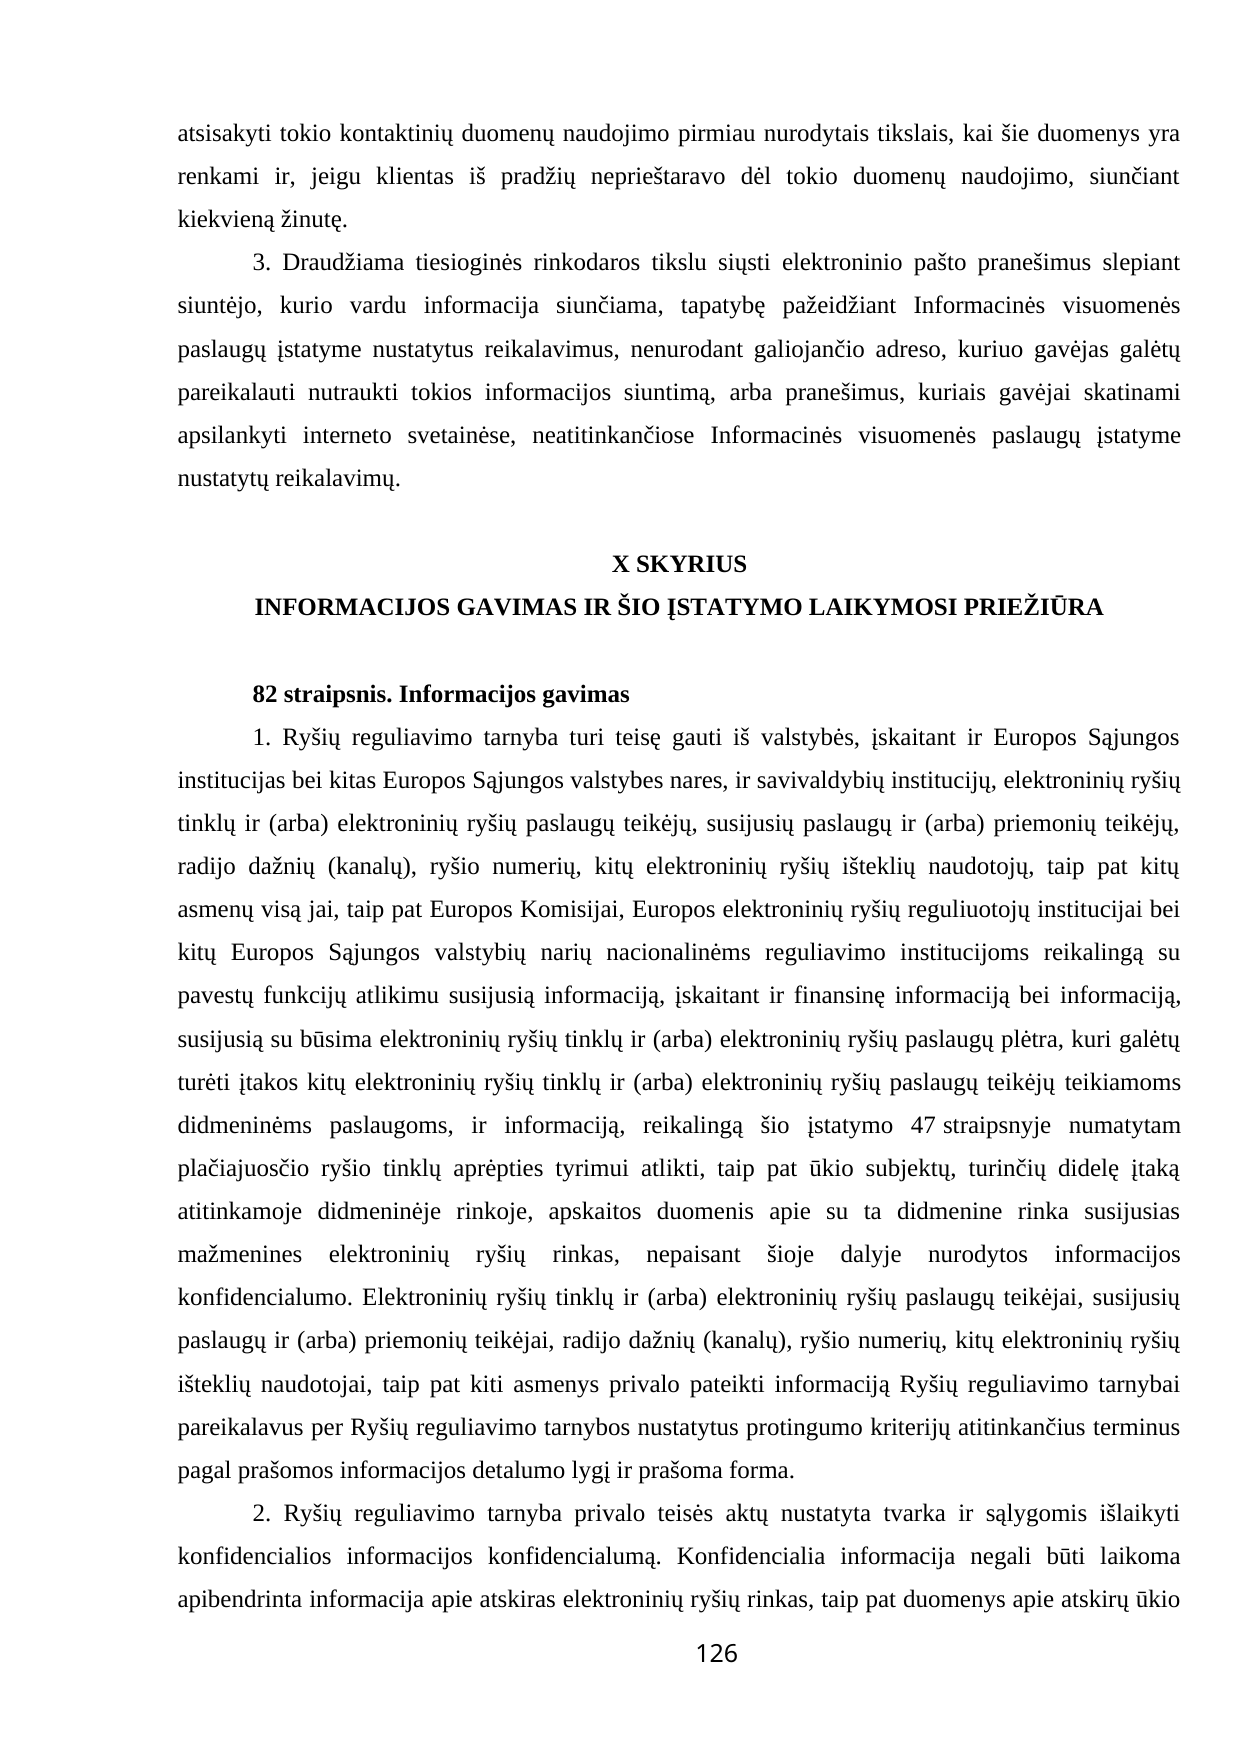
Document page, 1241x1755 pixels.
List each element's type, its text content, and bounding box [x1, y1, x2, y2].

text 3. Draudžiama tiesioginės rinkodaros tikslu siųsti elektroninio pašto pranešimus slepiant siuntėjo, kurio vardu informacija siunčiama, tapatybę pažeidžiant Informacinės visuomenės paslaugų įstatyme nustatytus reikalavimus, nenurodant galiojančio adreso, kuriuo gavėjas galėtų pareikalauti nutraukti tokios informacijos siuntimą, arba pranešimus, kuriais gavėjai skatinami apsilankyti interneto svetainėse, neatitinkančiose Informacinės visuomenės paslaugų įstatyme nustatytų reikalavimų. [177, 247, 1181, 492]
text 1. Ryšių reguliavimo tarnyba turi teisę gauti iš valstybės, įskaitant ir Europos Sąjungos institucijas bei kitas Europos Sąjungos valstybes nares, ir savivaldybių institucijų, elektroninių ryšių tinklų ir (arba) elektroninių ryšių paslaugų teikėjų, susijusių paslaugų ir (arba) priemonių teikėjų, radijo dažnių (kanalų), ryšio numerių, kitų elektroninių ryšių išteklių naudotojų, taip pat kitų asmenų visą jai, taip pat Europos Komisijai, Europos elektroninių ryšių reguliuotojų institucijai bei kitų Europos Sąjungos valstybių narių nacionalinėms reguliavimo institucijoms reikalingą su pavestų funkcijų atlikimu susijusią informaciją, įskaitant ir finansinę informaciją bei informaciją, susijusią su būsima elektroninių ryšių tinklų ir (arba) elektroninių ryšių paslaugų plėtra, kuri galėtų turėti įtakos kitų elektroninių ryšių tinklų ir (arba) elektroninių ryšių paslaugų teikėjų teikiamoms didmeninėms paslaugoms, ir informaciją, reikalingą šio įstatymo 47 straipsnyje numatytam plačiajuosčio ryšio tinklų aprėpties tyrimui atlikti, taip pat ūkio subjektų, turinčių didelę įtaką atitinkamoje didmeninėje rinkoje, apskaitos duomenis apie su ta didmenine rinka susijusias mažmenines elektroninių ryšių rinkas, nepaisant šioje dalyje nurodytos informacijos konfidencialumo. Elektroninių ryšių tinklų ir (arba) elektroninių ryšių paslaugų teikėjai, susijusių paslaugų ir (arba) priemonių teikėjai, radijo dažnių (kanalų), ryšio numerių, kitų elektroninių ryšių išteklių naudotojai, taip pat kiti asmenys privalo pateikti informaciją Ryšių reguliavimo tarnybai pareikalavus per Ryšių reguliavimo tarnybos nustatytus protingumo kriterijų atitinkančius terminus pagal prašomos informacijos detalumo lygį ir prašoma forma. [177, 722, 1181, 1484]
text atsisakyti tokio kontaktinių duomenų naudojimo pirmiau nurodytais tikslais, kai šie duomenys yra renkami ir, jeigu klientas iš pradžių neprieštaravo dėl tokio duomenų naudojimo, siunčiant kiekvieną žinutę. [177, 118, 1181, 233]
text 82 straipsnis. Informacijos gavimas [177, 679, 1181, 707]
text 2. Ryšių reguliavimo tarnyba privalo teisės aktų nustatyta tvarka ir sąlygomis išlaikyti konfidencialios informacijos konfidencialumą. Konfidencialia informacija negali būti laikoma apibendrinta informacija apie atskiras elektroninių ryšių rinkas, taip pat duomenys apie atskirų ūkio [177, 1498, 1181, 1613]
text X SKYRIUS [177, 549, 1181, 578]
text INFORMACIJOS GAVIMAS IR ŠIO ĮSTATYMO LAIKYMOSI PRIEŽIŪRA [177, 592, 1181, 621]
